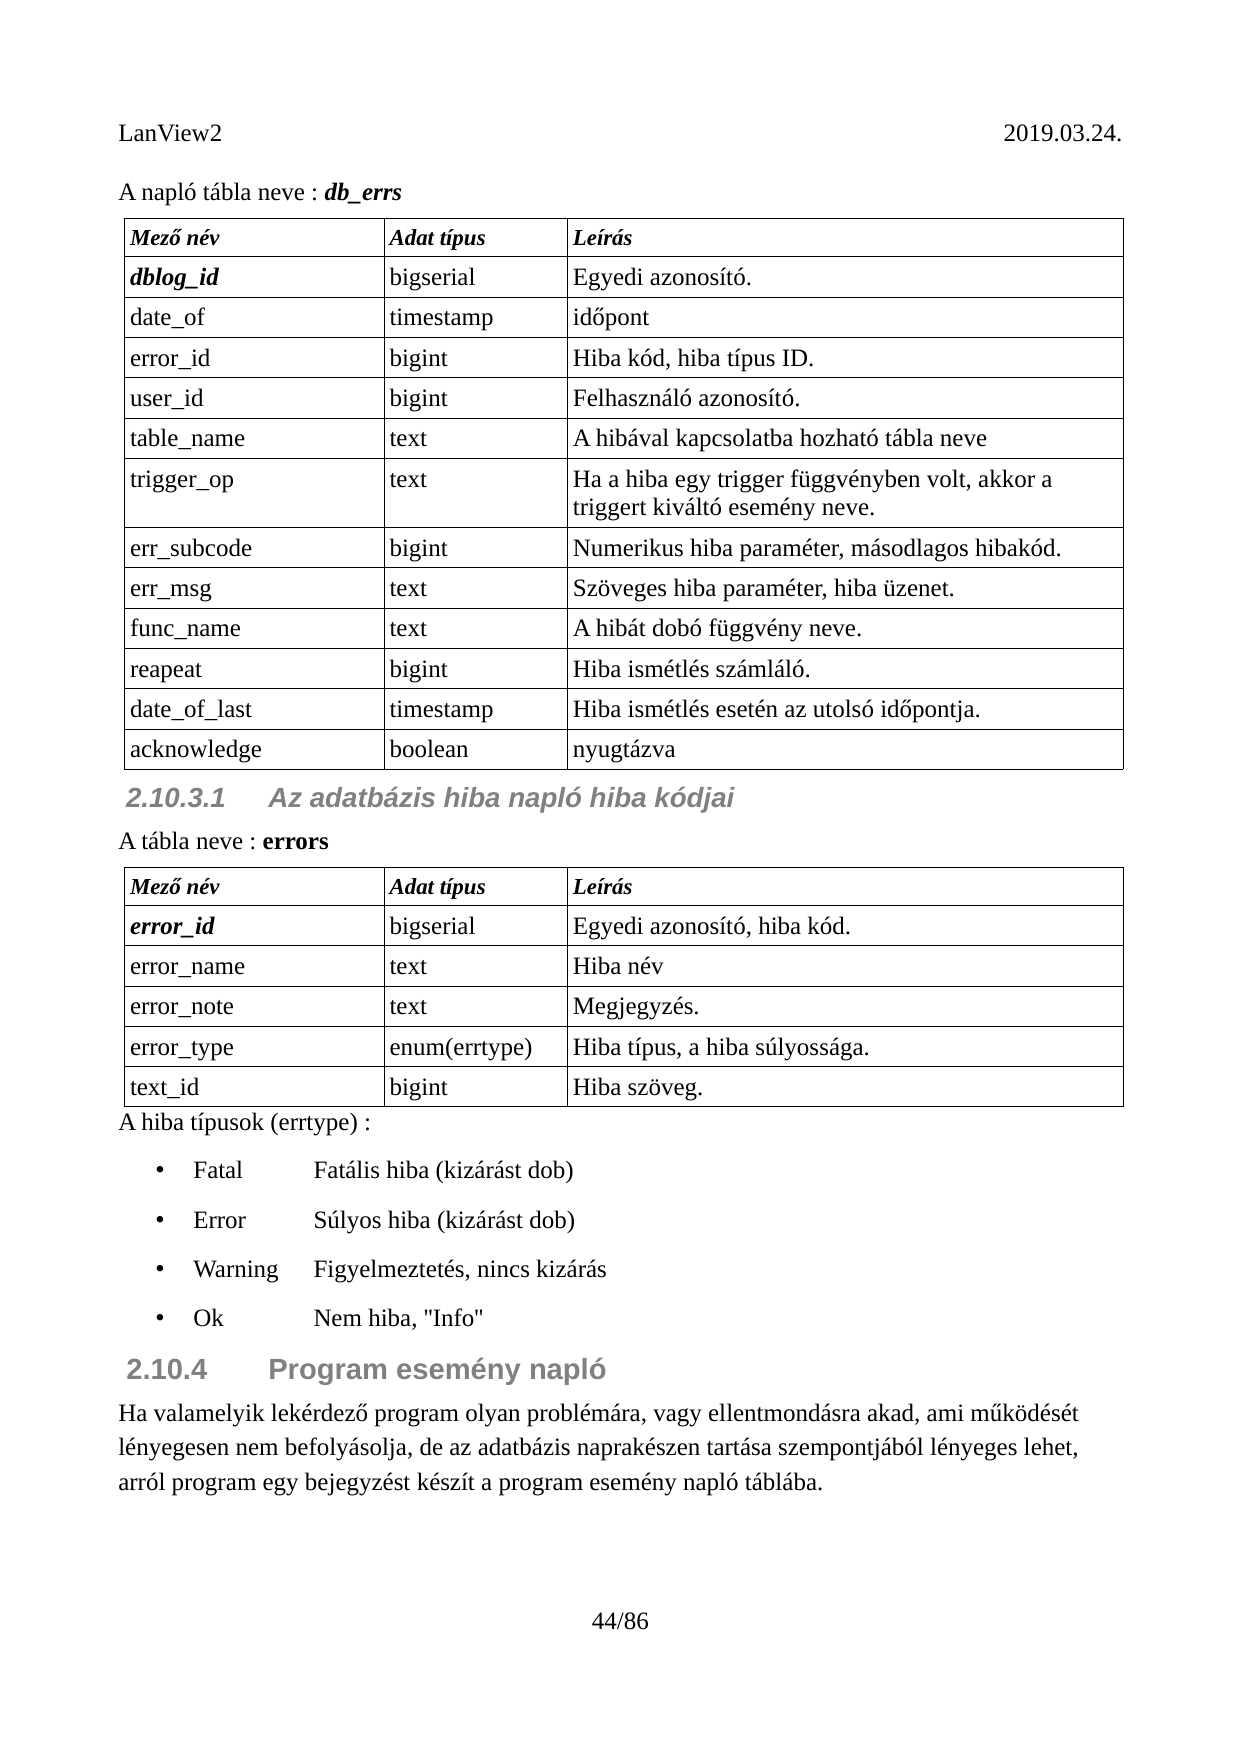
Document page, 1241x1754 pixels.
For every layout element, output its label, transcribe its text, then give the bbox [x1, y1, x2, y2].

table_cell text [385, 946, 567, 986]
list Error Súlyos hiba (kizárást dob) [156, 1205, 1122, 1233]
table_cell error_id [125, 338, 384, 377]
table_cell enum(errtype) [385, 1027, 567, 1066]
table_cell A hibát dobó függvény neve. [568, 609, 1123, 648]
table_cell date_of [125, 298, 384, 337]
table_cell Megjegyzés. [568, 987, 1123, 1026]
table_cell bigserial [385, 257, 567, 297]
table_cell table_name [125, 419, 384, 458]
table_cell Hiba ismétlés esetén az utolsó időpontja. [568, 689, 1123, 728]
subtitle Az adatbázis hiba napló hiba kódjai [118, 781, 1122, 813]
table_header Leírás [568, 868, 1123, 905]
table_cell nyugtázva [568, 730, 1123, 769]
table_cell error_name [125, 946, 384, 986]
text A tábla neve : errors [118, 826, 1122, 854]
table_header Adat típus [385, 868, 567, 905]
text A hiba típusok (errtype) : [118, 1107, 1122, 1135]
table_cell Egyedi azonosító. [568, 257, 1123, 297]
table_cell Ha a hiba egy trigger függvényben volt, akkor a triggert kiváltó esemény neve. [568, 459, 1123, 527]
table_header Mező név [125, 219, 384, 256]
table_cell acknowledge [125, 730, 384, 769]
table_cell időpont [568, 298, 1123, 337]
table_cell bigint [385, 338, 567, 377]
table_cell text [385, 609, 567, 648]
table_cell trigger_op [125, 459, 384, 527]
table_cell error_type [125, 1027, 384, 1066]
list Fatal Fatális hiba (kizárást dob) [156, 1156, 1122, 1184]
table_cell Numerikus hiba paraméter, másodlagos hibakód. [568, 528, 1123, 567]
table_cell Szöveges hiba paraméter, hiba üzenet. [568, 568, 1123, 607]
table_cell error_id [125, 906, 384, 945]
table_cell dblog_id [125, 257, 384, 297]
table_cell timestamp [385, 689, 567, 728]
table_cell Hiba név [568, 946, 1123, 986]
text A napló tábla neve : db_errs [118, 177, 1122, 206]
table_header Adat típus [385, 219, 567, 256]
table_cell Hiba ismétlés számláló. [568, 649, 1123, 688]
table_cell A hibával kapcsolatba hozható tábla neve [568, 419, 1123, 458]
table_header Leírás [568, 219, 1123, 256]
table_cell err_subcode [125, 528, 384, 567]
table_cell reapeat [125, 649, 384, 688]
table_cell error_note [125, 987, 384, 1026]
table_cell boolean [385, 730, 567, 769]
table_cell text [385, 568, 567, 607]
table_cell bigint [385, 1067, 567, 1106]
subtitle Program esemény napló [118, 1352, 1122, 1385]
table_header Mező név [125, 868, 384, 905]
table_cell text [385, 987, 567, 1026]
table_cell bigint [385, 649, 567, 688]
table_cell date_of_last [125, 689, 384, 728]
table_cell bigint [385, 378, 567, 417]
table_cell bigint [385, 528, 567, 567]
table_cell bigserial [385, 906, 567, 945]
text Ha valamelyik lekérdező program olyan problémára, vagy ellentmondásra akad, ami működését lényegesen nem befolyásolja, de az adatbázis naprakészen tartása szempontjából lényeges lehet, arról program egy bejegyzést készít a program esemény napló táblába. [118, 1398, 1122, 1496]
table_cell text [385, 459, 567, 527]
table_cell user_id [125, 378, 384, 417]
table_cell Hiba típus, a hiba súlyossága. [568, 1027, 1123, 1066]
list Ok Nem hiba, ''Info'' [156, 1303, 1122, 1332]
list Warning Figyelmeztetés, nincs kizárás [156, 1254, 1122, 1282]
table_cell Hiba szöveg. [568, 1067, 1123, 1106]
table_cell err_msg [125, 568, 384, 607]
table_cell timestamp [385, 298, 567, 337]
table_cell Felhasználó azonosító. [568, 378, 1123, 417]
table_cell text [385, 419, 567, 458]
table_cell func_name [125, 609, 384, 648]
table_cell text_id [125, 1067, 384, 1106]
table_cell Hiba kód, hiba típus ID. [568, 338, 1123, 377]
table_cell Egyedi azonosító, hiba kód. [568, 906, 1123, 945]
